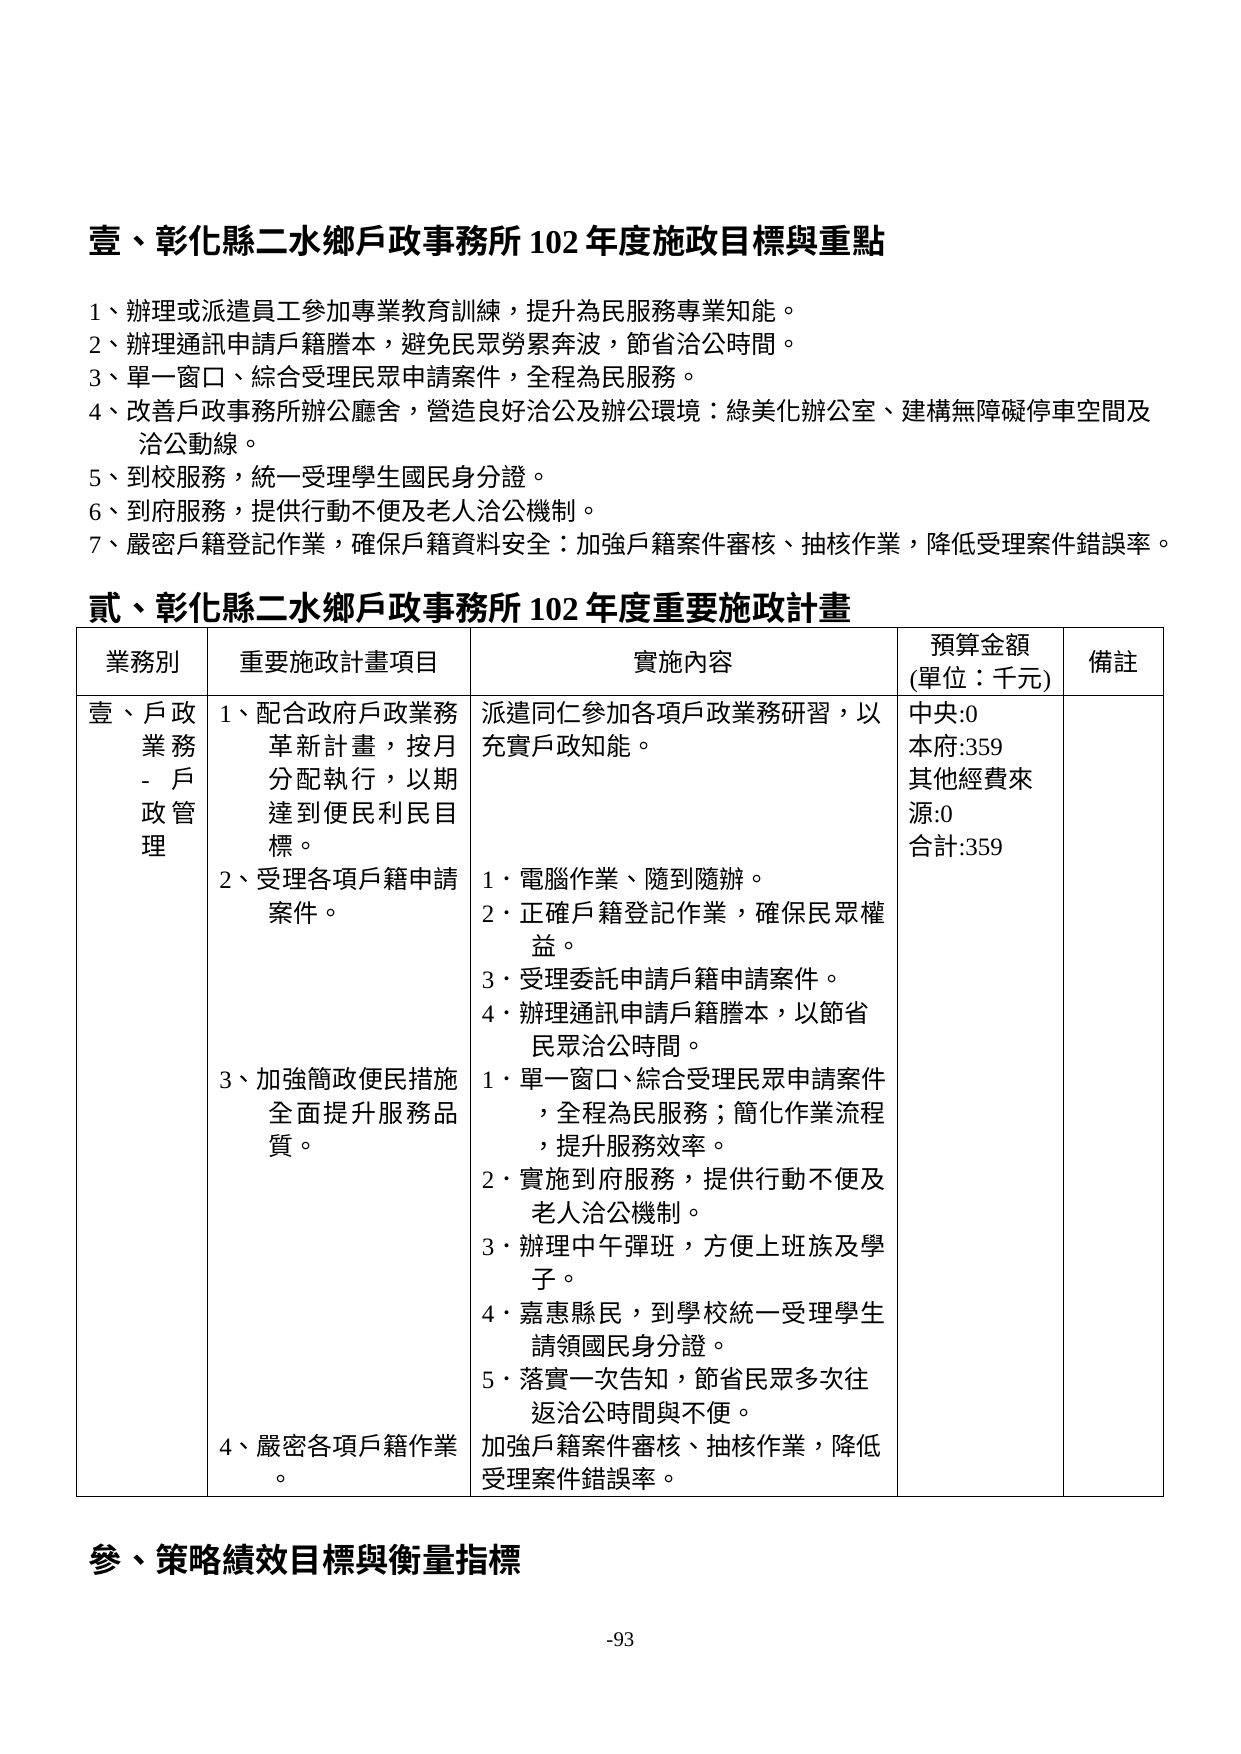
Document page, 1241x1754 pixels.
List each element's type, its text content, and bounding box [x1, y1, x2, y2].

table_cell 配合政府戶政業務革新計畫，按月分配執行，以期達到便民利民目標。 [208, 696, 470, 862]
table_cell 派遣同仁參加各項戶政業務研習，以充實戶政知能。 [471, 696, 897, 862]
list 到府服務，提供行動不便及老人洽公機制。 [88, 493, 1152, 527]
table_cell 嚴密各項戶籍作業。 [208, 1429, 470, 1496]
table_cell [898, 1062, 1063, 1429]
table_cell [77, 862, 207, 1062]
table_cell 受理各項戶籍申請案件。 [208, 862, 470, 1062]
list 辦理或派遣員工參加專業教育訓練，提升為民服務專業知能。 [88, 293, 1152, 327]
table_cell 加強簡政便民措施全面提升服務品質。 [208, 1062, 470, 1429]
list 嚴密戶籍登記作業，確保戶籍資料安全：加強戶籍案件審核、抽核作業，降低受理案件錯誤率。 [88, 527, 1152, 560]
table_cell 電腦作業、隨到隨辦。 正確戶籍登記作業，確保民眾權益。 受理委託申請戶籍申請案件。 辦理通訊申請戶籍謄本，以節省民眾洽公時間。 [471, 862, 897, 1062]
table_cell [77, 1429, 207, 1496]
text 貳、彰化縣二水鄉戶政事務所102年度重要施政計畫 [88, 593, 1152, 627]
table_cell 中央:0 本府:359 其他經費來源:0 合計:359 [898, 696, 1063, 862]
table_header 預算金額 (單位：千元) [898, 628, 1063, 694]
list 單一窗口、綜合受理民眾申請案件，全程為民服務。 [88, 360, 1152, 393]
table_header 實施內容 [471, 628, 897, 694]
text 參、策略績效目標與衡量指標 [88, 1533, 1152, 1582]
list 到校服務，統一受理學生國民身分證。 [88, 460, 1152, 493]
table_cell 單一窗口、綜合受理民眾申請案件，全程為民服務；簡化作業流程，提升服務效率。 實施到府服務，提供行動不便及老人洽公機制。 辦理中午彈班，方便上班族及學子。 嘉惠縣民，到學校統一受理學生請領國民身分證。 落實一次告知，節省民眾多次往返洽公時間與不便。 [471, 1062, 897, 1429]
table_cell 壹、戶政業務- 戶政管理 [77, 696, 207, 862]
table_cell [1064, 1062, 1163, 1429]
table_cell [898, 1429, 1063, 1496]
table_cell [77, 1062, 207, 1429]
table_cell 加強戶籍案件審核、抽核作業，降低受理案件錯誤率。 [471, 1429, 897, 1496]
text 壹、彰化縣二水鄉戶政事務所102年度施政目標與重點 [88, 227, 1152, 260]
table_cell [1064, 862, 1163, 1062]
table_header 備註 [1064, 628, 1163, 694]
table_cell [898, 862, 1063, 1062]
table_cell [1064, 696, 1163, 862]
table_header 重要施政計畫項目 [208, 628, 470, 694]
list 辦理通訊申請戶籍謄本，避免民眾勞累奔波，節省洽公時間。 [88, 327, 1152, 360]
table_header 業務別 [77, 628, 207, 694]
list 改善戶政事務所辦公廳舍，營造良好洽公及辦公環境：綠美化辦公室、建構無障礙停車空間及洽公動線。 [88, 393, 1152, 460]
table_cell [1064, 1429, 1163, 1496]
